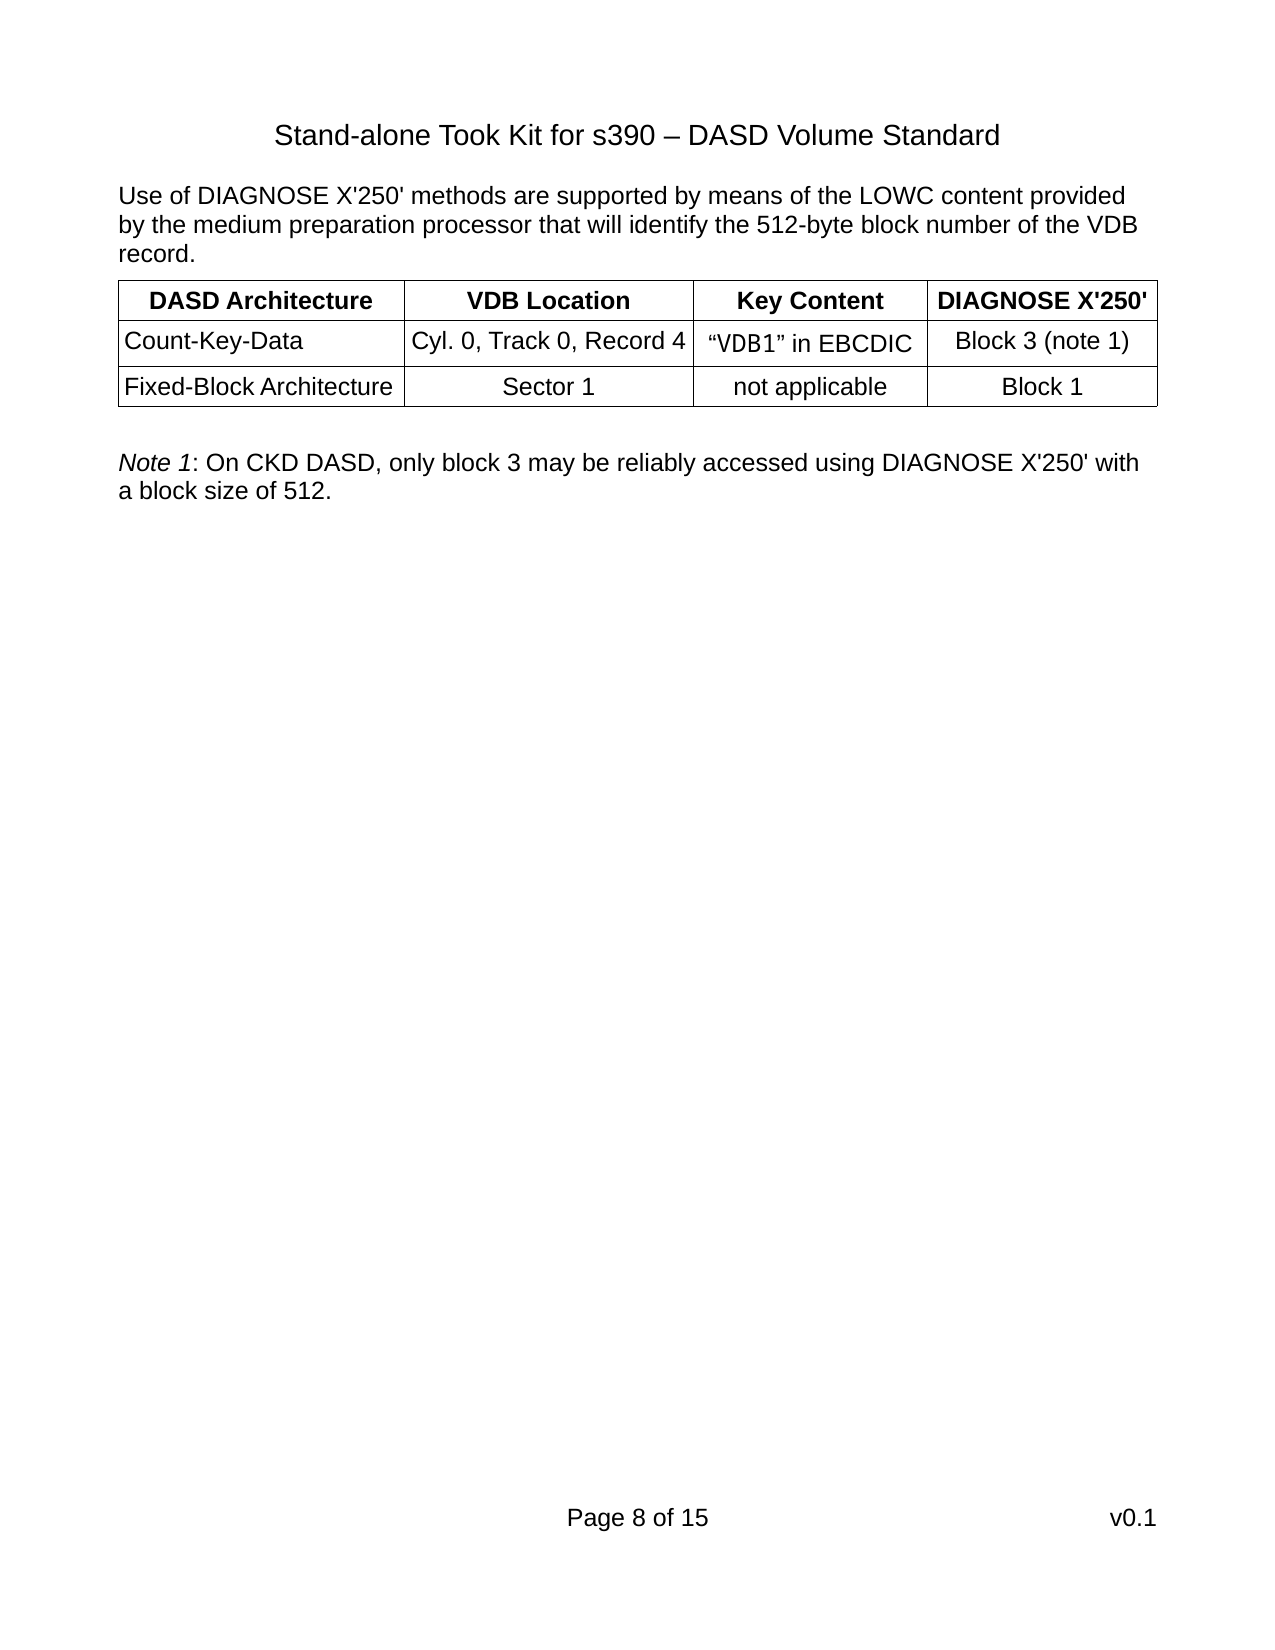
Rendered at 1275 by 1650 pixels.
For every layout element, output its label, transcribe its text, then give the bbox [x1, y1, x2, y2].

table_cell not applicable [694, 367, 927, 406]
table_cell “VDB1” in EBCDIC [694, 321, 927, 366]
table_cell Cyl. 0, Track 0, Record 4 [405, 321, 693, 366]
table_cell Block 3 (note 1) [928, 321, 1157, 366]
table_cell Count-Key-Data [119, 321, 404, 366]
table_header DASD Architecture [119, 281, 404, 320]
table_cell Fixed-Block Architecture [119, 367, 404, 406]
table_cell Block 1 [928, 367, 1157, 406]
table_header Key Content [694, 281, 927, 320]
table_header VDB Location [405, 281, 693, 320]
text Use of DIAGNOSE X'250' methods are supported by means of the LOWC content provided by the medium preparation processor that will identify the 512-byte block number of the VDB record. [118, 181, 1157, 267]
text Note 1: On CKD DASD, only block 3 may be reliably accessed using DIAGNOSE X'250' with a block size of 512. [118, 447, 1157, 505]
table_header DIAGNOSE X'250' [928, 281, 1157, 320]
table_cell Sector 1 [405, 367, 693, 406]
